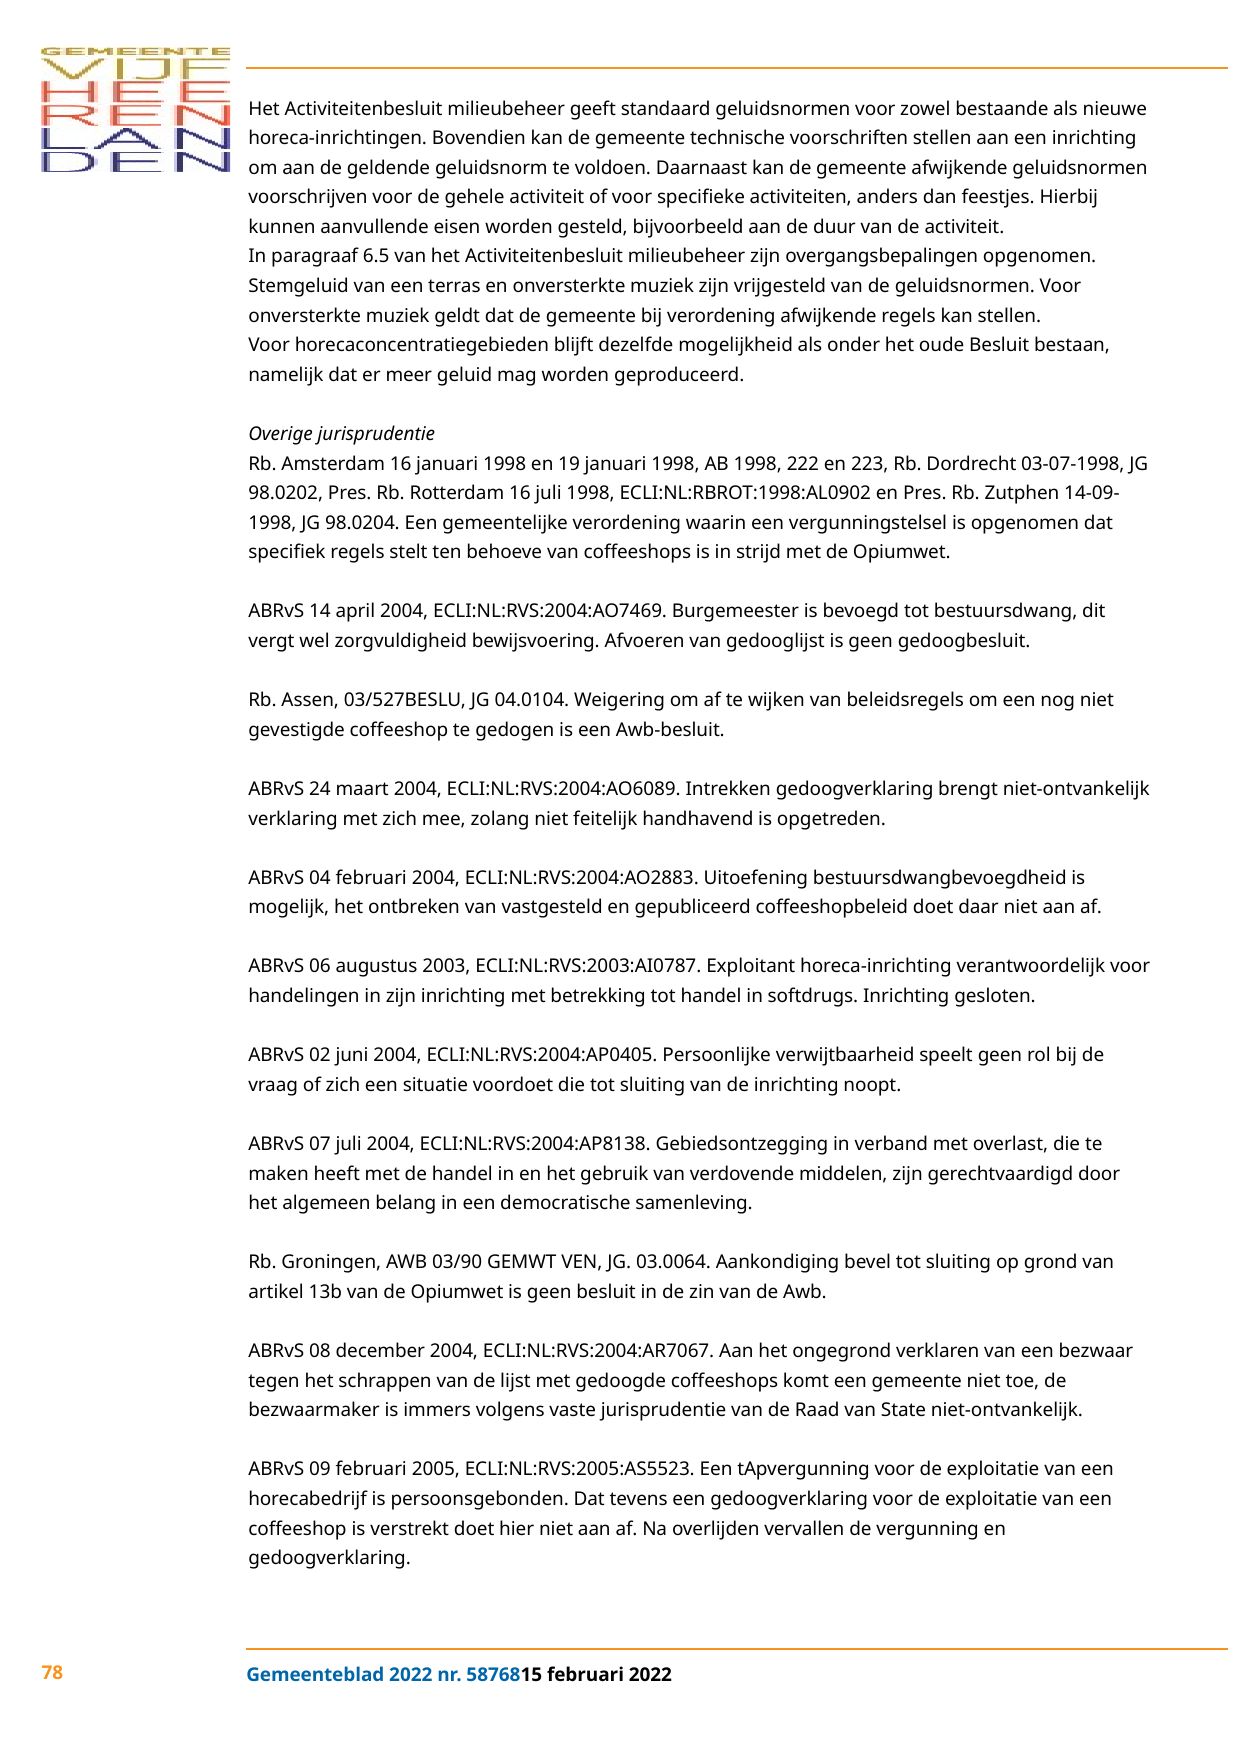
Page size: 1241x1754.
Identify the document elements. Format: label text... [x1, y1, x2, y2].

text ABRvS 02 juni 2004, ECLI:NL:RVS:2004:AP0405. Persoonlijke verwijtbaarheid speelt geen rol bij de vraag of zich een situatie voordoet die tot sluiting van de inrichting noopt. [248, 1041, 1152, 1097]
text ABRvS 14 april 2004, ECLI:NL:RVS:2004:AO7469. Burgemeester is bevoegd tot bestuursdwang, dit vergt wel zorgvuldigheid bewijsvoering. Afvoeren van gedooglijst is geen gedoogbesluit. [248, 598, 1152, 653]
text ABRvS 24 maart 2004, ECLI:NL:RVS:2004:AO6089. Intrekken gedoogverklaring brengt niet-ontvankelijk verklaring met zich mee, zolang niet feitelijk handhavend is opgetreden. [248, 775, 1152, 831]
text Het Activiteitenbesluit milieubeheer geeft standaard geluidsnormen voor zowel bestaande als nieuwe horeca-inrichtingen. Bovendien kan de gemeente technische voorschriften stellen aan een inrichting om aan de geldende geluidsnorm te voldoen. Daarnaast kan de gemeente afwijkende geluidsnormen voorschrijven voor de gehele activiteit of voor specifieke activiteiten, anders dan feestjes. Hierbij kunnen aanvullende eisen worden gesteld, bijvoorbeeld aan de duur van de activiteit. [248, 95, 1152, 239]
text Stemgeluid van een terras en onversterkte muziek zijn vrijgesteld van de geluidsnormen. Voor onversterkte muziek geldt dat de gemeente bij verordening afwijkende regels kan stellen. [248, 272, 1152, 328]
text In paragraaf 6.5 van het Activiteitenbesluit milieubeheer zijn overgangsbepalingen opgenomen. [248, 243, 1152, 268]
text ABRvS 09 februari 2005, ECLI:NL:RVS:2005:AS5523. Een tApvergunning voor de exploitatie van een horecabedrijf is persoonsgebonden. Dat tevens een gedoogverklaring voor de exploitatie van een coffeeshop is verstrekt doet hier niet aan af. Na overlijden vervallen de vergunning en gedoogverklaring. [248, 1456, 1152, 1570]
text ABRvS 06 augustus 2003, ECLI:NL:RVS:2003:AI0787. Exploitant horeca-inrichting verantwoordelijk voor handelingen in zijn inrichting met betrekking tot handel in softdrugs. Inrichting gesloten. [248, 953, 1152, 1008]
text ABRvS 04 februari 2004, ECLI:NL:RVS:2004:AO2883. Uitoefening bestuursdwangbevoegdheid is mogelijk, het ontbreken van vastgesteld en gepubliceerd coffeeshopbeleid doet daar niet aan af. [248, 864, 1152, 919]
text Overige jurisprudentie [248, 420, 1152, 446]
picture [41, 47, 231, 172]
text ABRvS 08 december 2004, ECLI:NL:RVS:2004:AR7067. Aan het ongegrond verklaren van een bezwaar tegen het schrappen van de lijst met gedoogde coffeeshops komt een gemeente niet toe, de bezwaarmaker is immers volgens vaste jurisprudentie van de Raad van State niet-ontvankelijk. [248, 1337, 1152, 1422]
text Rb. Assen, 03/527BESLU, JG 04.0104. Weigering om af te wijken van beleidsregels om een nog niet gevestigde coffeeshop te gedogen is een Awb-besluit. [248, 686, 1152, 742]
text Rb. Groningen, AWB 03/90 GEMWT VEN, JG. 03.0064. Aankondiging bevel tot sluiting op grond van artikel 13b van de Opiumwet is geen besluit in de zin van de Awb. [248, 1248, 1152, 1304]
text Rb. Amsterdam 16 januari 1998 en 19 januari 1998, AB 1998, 222 en 223, Rb. Dordrecht 03-07-1998, JG 98.0202, Pres. Rb. Rotterdam 16 juli 1998, ECLI:NL:RBROT:1998:AL0902 en Pres. Rb. Zutphen 14-09-1998, JG 98.0204. Een gemeentelijke verordening waarin een vergunningstelsel is opgenomen dat specifiek regels stelt ten behoeve van coffeeshops is in strijd met de Opiumwet. [248, 450, 1152, 564]
text ABRvS 07 juli 2004, ECLI:NL:RVS:2004:AP8138. Gebiedsontzegging in verband met overlast, die te maken heeft met de handel in en het gebruik van verdovende middelen, zijn gerechtvaardigd door het algemeen belang in een democratische samenleving. [248, 1130, 1152, 1215]
text Voor horecaconcentratiegebieden blijft dezelfde mogelijkheid als onder het oude Besluit bestaan, namelijk dat er meer geluid mag worden geproduceerd. [248, 331, 1152, 387]
